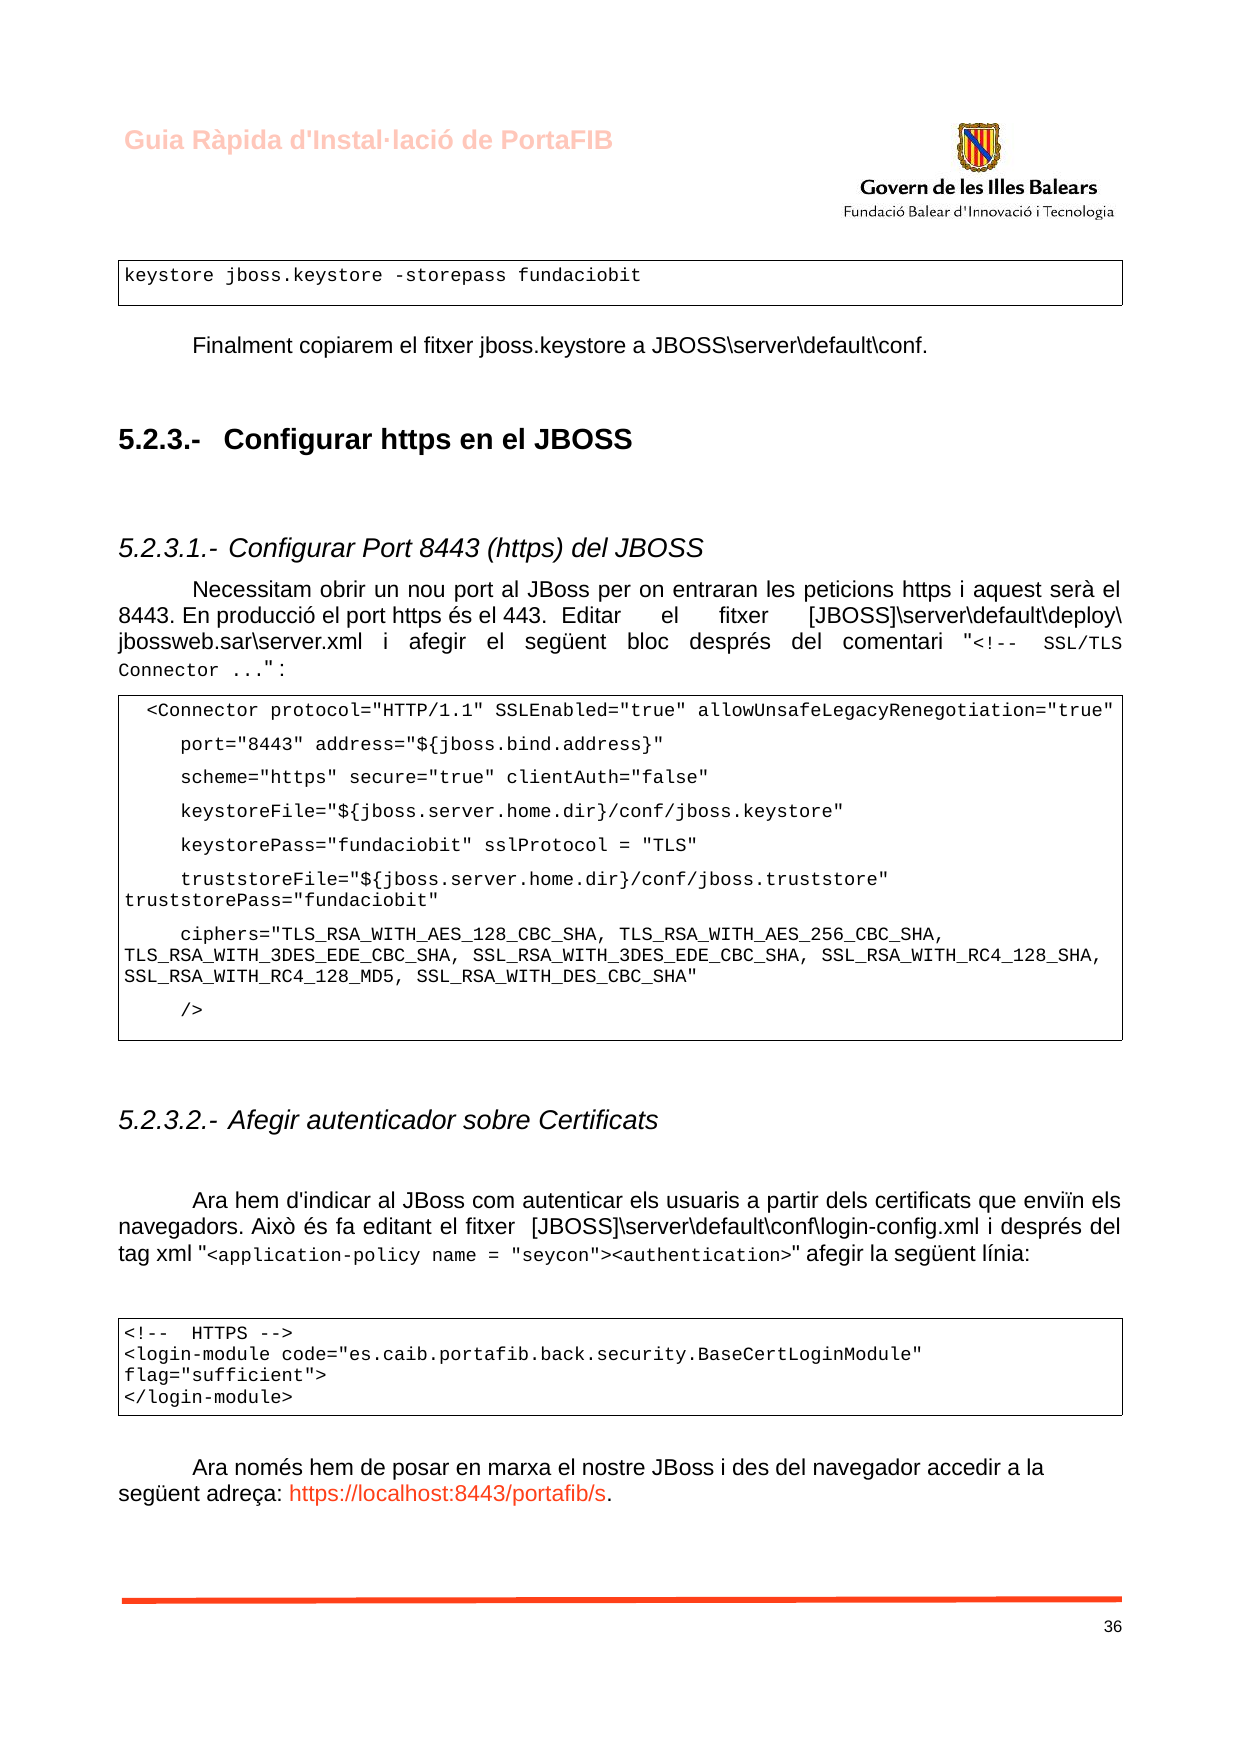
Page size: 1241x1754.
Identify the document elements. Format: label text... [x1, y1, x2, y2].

subtitle Configurar https en el JBOSS [118, 422, 1122, 455]
table_header -keystore jboss.keystore -storepass fundaciobit [119, 261, 1122, 305]
table_header <!-- HTTPS --> <login-module code="es.caib.portafib.back.security.BaseCertLoginModule" flag="sufficient"> </login-module> [119, 1319, 1122, 1414]
picture [840, 123, 1117, 220]
text Necessitam obrir un nou port al JBoss per on entraran les peticions https i aquest serà el 8443. En producció el port https és el 443. Editar el fitxer [JBOSS]\server\default\deploy\jbossweb.sar\server.xml i afegir el següent bloc després del comentari "<!-- SSL/TLS Connector ..." : [118, 576, 1122, 682]
table_header <Connector protocol="HTTP/1.1" SSLEnabled="true" allowUnsafeLegacyRenegotiation="true" port="8443" address="${jboss.bind.address}" scheme="https" secure="true" clientAuth="false" keystoreFile="${jboss.server.home.dir}/conf/jboss.keystore" keystorePass="fundaciobit" sslProtocol = "TLS" truststoreFile="${jboss.server.home.dir}/conf/jboss.truststore" truststorePass="fundaciobit" ciphers="TLS_RSA_WITH_AES_128_CBC_SHA, TLS_RSA_WITH_AES_256_CBC_SHA, TLS_RSA_WITH_3DES_EDE_CBC_SHA, SSL_RSA_WITH_3DES_EDE_CBC_SHA, SSL_RSA_WITH_RC4_128_SHA, SSL_RSA_WITH_RC4_128_MD5, SSL_RSA_WITH_DES_CBC_SHA" /> [119, 696, 1122, 1040]
text Finalment copiarem el fitxer jboss.keystore a JBOSS\server\default\conf. [118, 332, 1122, 358]
subtitle Afegir autenticador sobre Certificats [118, 1104, 1122, 1135]
subtitle Configurar Port 8443 (https) del JBOSS [118, 532, 1122, 563]
text Ara només hem de posar en marxa el nostre JBoss i des del navegador accedir a la següent adreça: https://localhost:8443/portafib/s. [118, 1453, 1122, 1506]
text Ara hem d'indicar al JBoss com autenticar els usuaris a partir dels certificats que enviïn els navegadors. Això és fa editant el fitxer [JBOSS]\server\default\conf\login-config.xml i després del tag xml "<application-policy name = "seycon"><authentication>" afegir la següent línia: [118, 1187, 1122, 1267]
